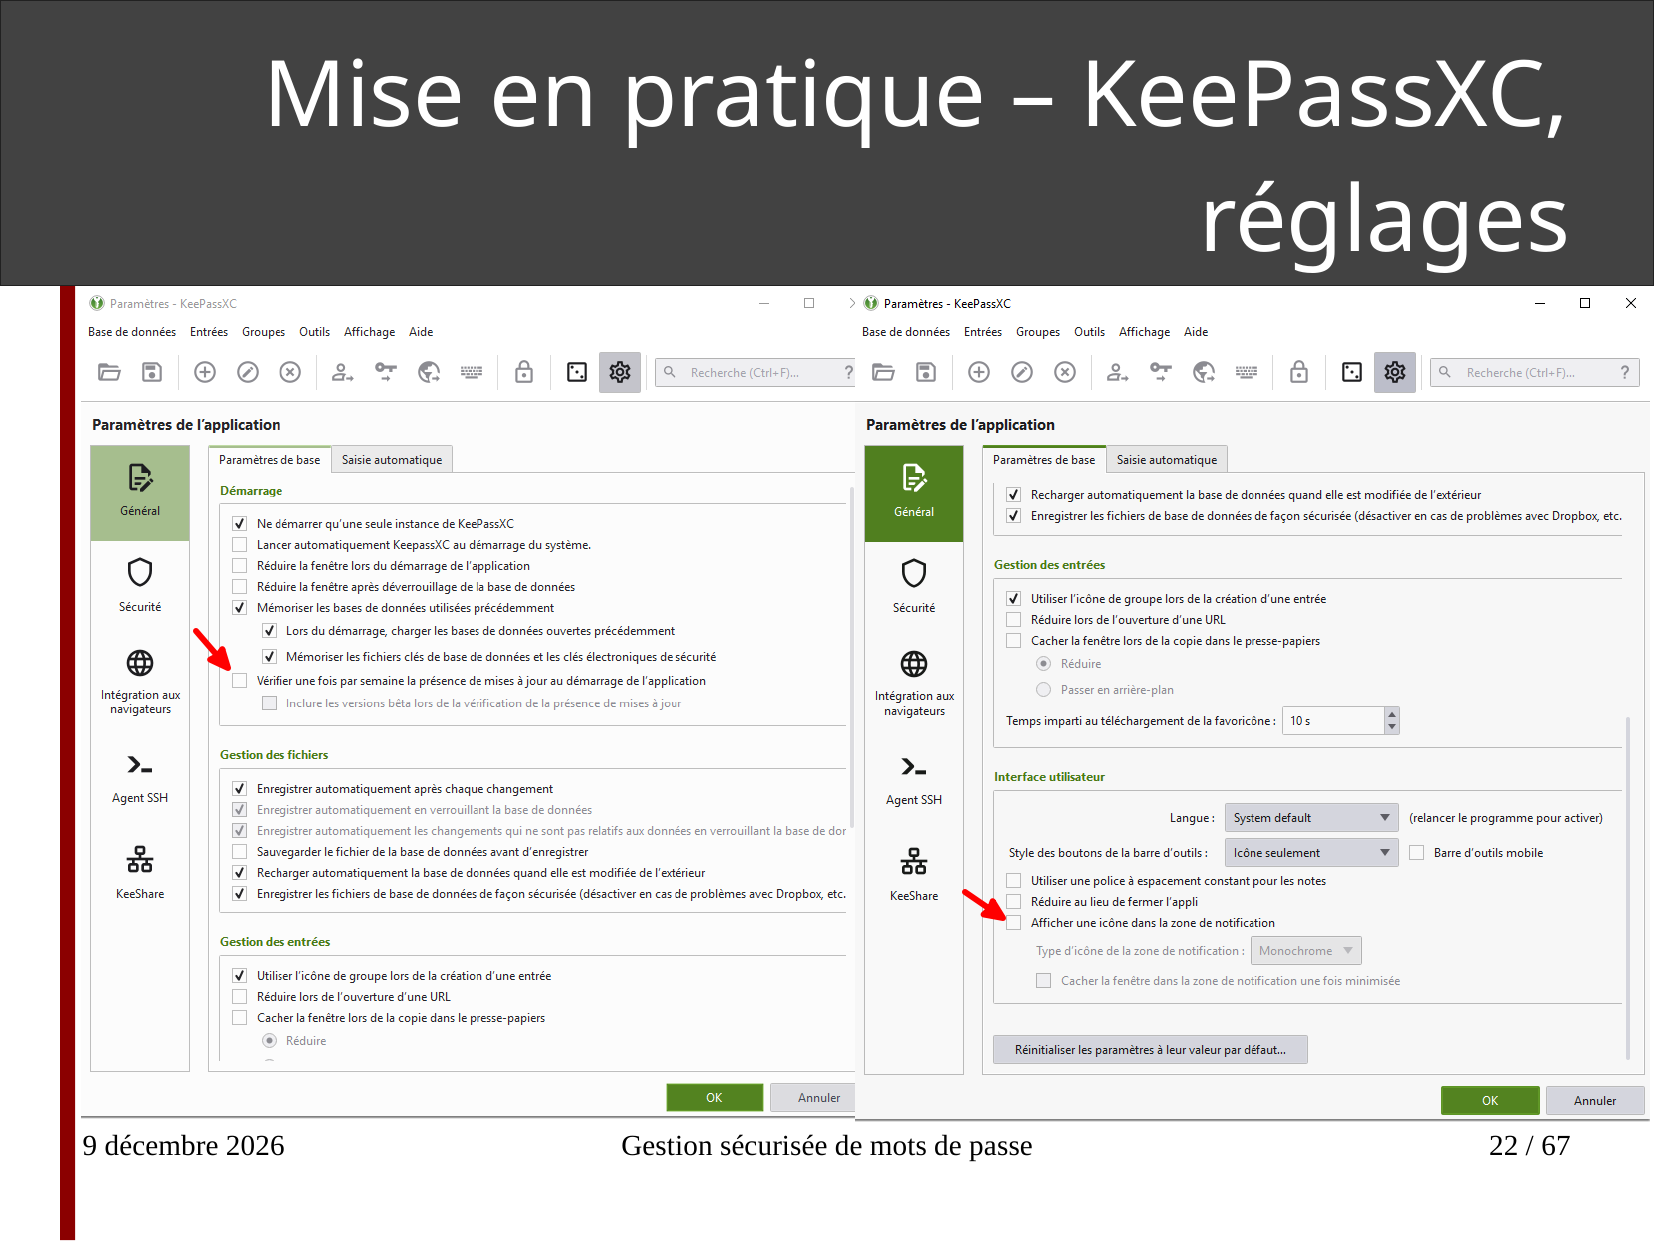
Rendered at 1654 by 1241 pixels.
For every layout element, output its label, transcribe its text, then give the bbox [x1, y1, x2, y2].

picture [81, 290, 1650, 1119]
title Mise en pratique – KeePassXC, réglages [82, 27, 1571, 279]
